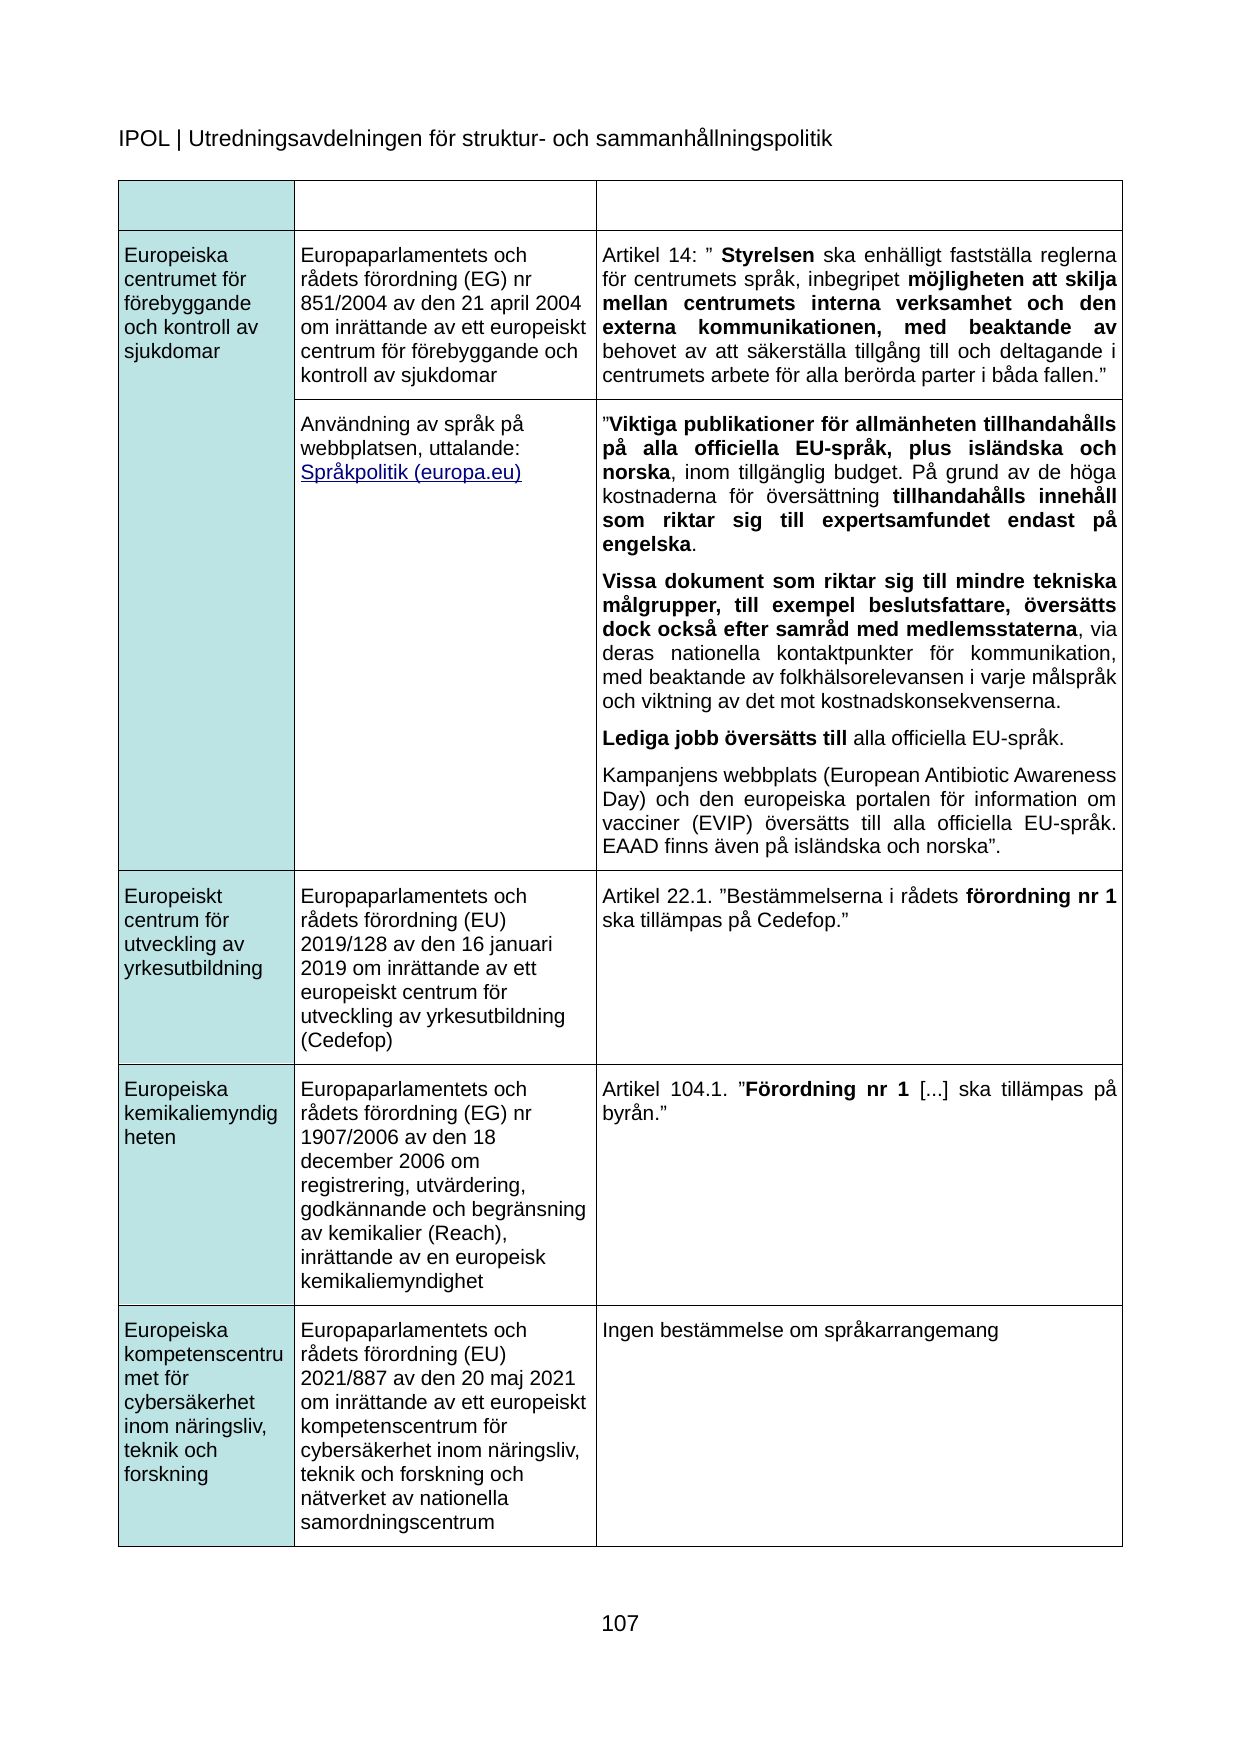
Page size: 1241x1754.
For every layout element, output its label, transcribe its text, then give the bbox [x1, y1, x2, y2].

table_cell Europaparlamentets och rådets förordning (EU) 2021/887 av den 20 maj 2021 om inrättande av ett europeiskt kompetenscentrum för cybersäkerhet inom näringsliv, teknik och forskning och nätverket av nationella samordningscentrum [295, 1306, 596, 1546]
table_cell Europeiska centrumet för förebyggande och kontroll av sjukdomar [119, 231, 294, 870]
table_cell Europaparlamentets och rådets förordning (EG) nr 851/2004 av den 21 april 2004 om inrättande av ett europeiskt centrum för förebyggande och kontroll av sjukdomar [295, 231, 596, 399]
table_cell Europeiska kemikaliemyndigheten [119, 1065, 294, 1304]
table_cell Europaparlamentets och rådets förordning (EG) nr 1907/2006 av den 18 december 2006 om registrering, utvärdering, godkännande och begränsning av kemikalier (Reach), inrättande av en europeisk kemikaliemyndighet [295, 1065, 596, 1304]
table_cell [597, 181, 1122, 230]
table_cell Europaparlamentets och rådets förordning (EU) 2019/128 av den 16 januari 2019 om inrättande av ett europeiskt centrum för utveckling av yrkesutbildning (Cedefop) [295, 871, 596, 1063]
table_cell Europeiska kompetenscentrumet för cybersäkerhet inom näringsliv, teknik och forskning [119, 1306, 294, 1546]
table_cell Europeiskt centrum för utveckling av yrkesutbildning [119, 871, 294, 1063]
table_cell Artikel 14: ” Styrelsen ska enhälligt fastställa reglerna för centrumets språk, inbegripet möjligheten att skilja mellan centrumets interna verksamhet och den externa kommunikationen, med beaktande av behovet av att säkerställa tillgång till och deltagande i centrumets arbete för alla berörda parter i båda fallen.” [597, 231, 1122, 399]
table_cell ”Viktiga publikationer för allmänheten tillhandahålls på alla officiella EU-språk, plus isländska och norska, inom tillgänglig budget. På grund av de höga kostnaderna för översättning tillhandahålls innehåll som riktar sig till expertsamfundet endast på engelska. Vissa dokument som riktar sig till mindre tekniska målgrupper, till exempel beslutsfattare, översätts dock också efter samråd med medlemsstaterna, via deras nationella kontaktpunkter för kommunikation, med beaktande av folkhälsorelevansen i varje målspråk och viktning av det mot kostnadskonsekvenserna. Lediga jobb översätts till alla officiella EU-språk. Kampanjens webbplats (European Antibiotic Awareness Day) och den europeiska portalen för information om vacciner (EVIP) översätts till alla officiella EU-språk. EAAD finns även på isländska och norska”. [597, 400, 1122, 870]
table_cell Artikel 104.1. ”Förordning nr 1 [...] ska tillämpas på byrån.” [597, 1065, 1122, 1304]
table_cell [295, 181, 596, 230]
table_cell Användning av språk på webbplatsen, uttalande: Språkpolitik (europa.eu) [295, 400, 596, 870]
table_cell Artikel 22.1. ”Bestämmelserna i rådets förordning nr 1 ska tillämpas på Cedefop.” [597, 871, 1122, 1063]
table_cell [119, 181, 294, 230]
table_cell Ingen bestämmelse om språkarrangemang [597, 1306, 1122, 1546]
